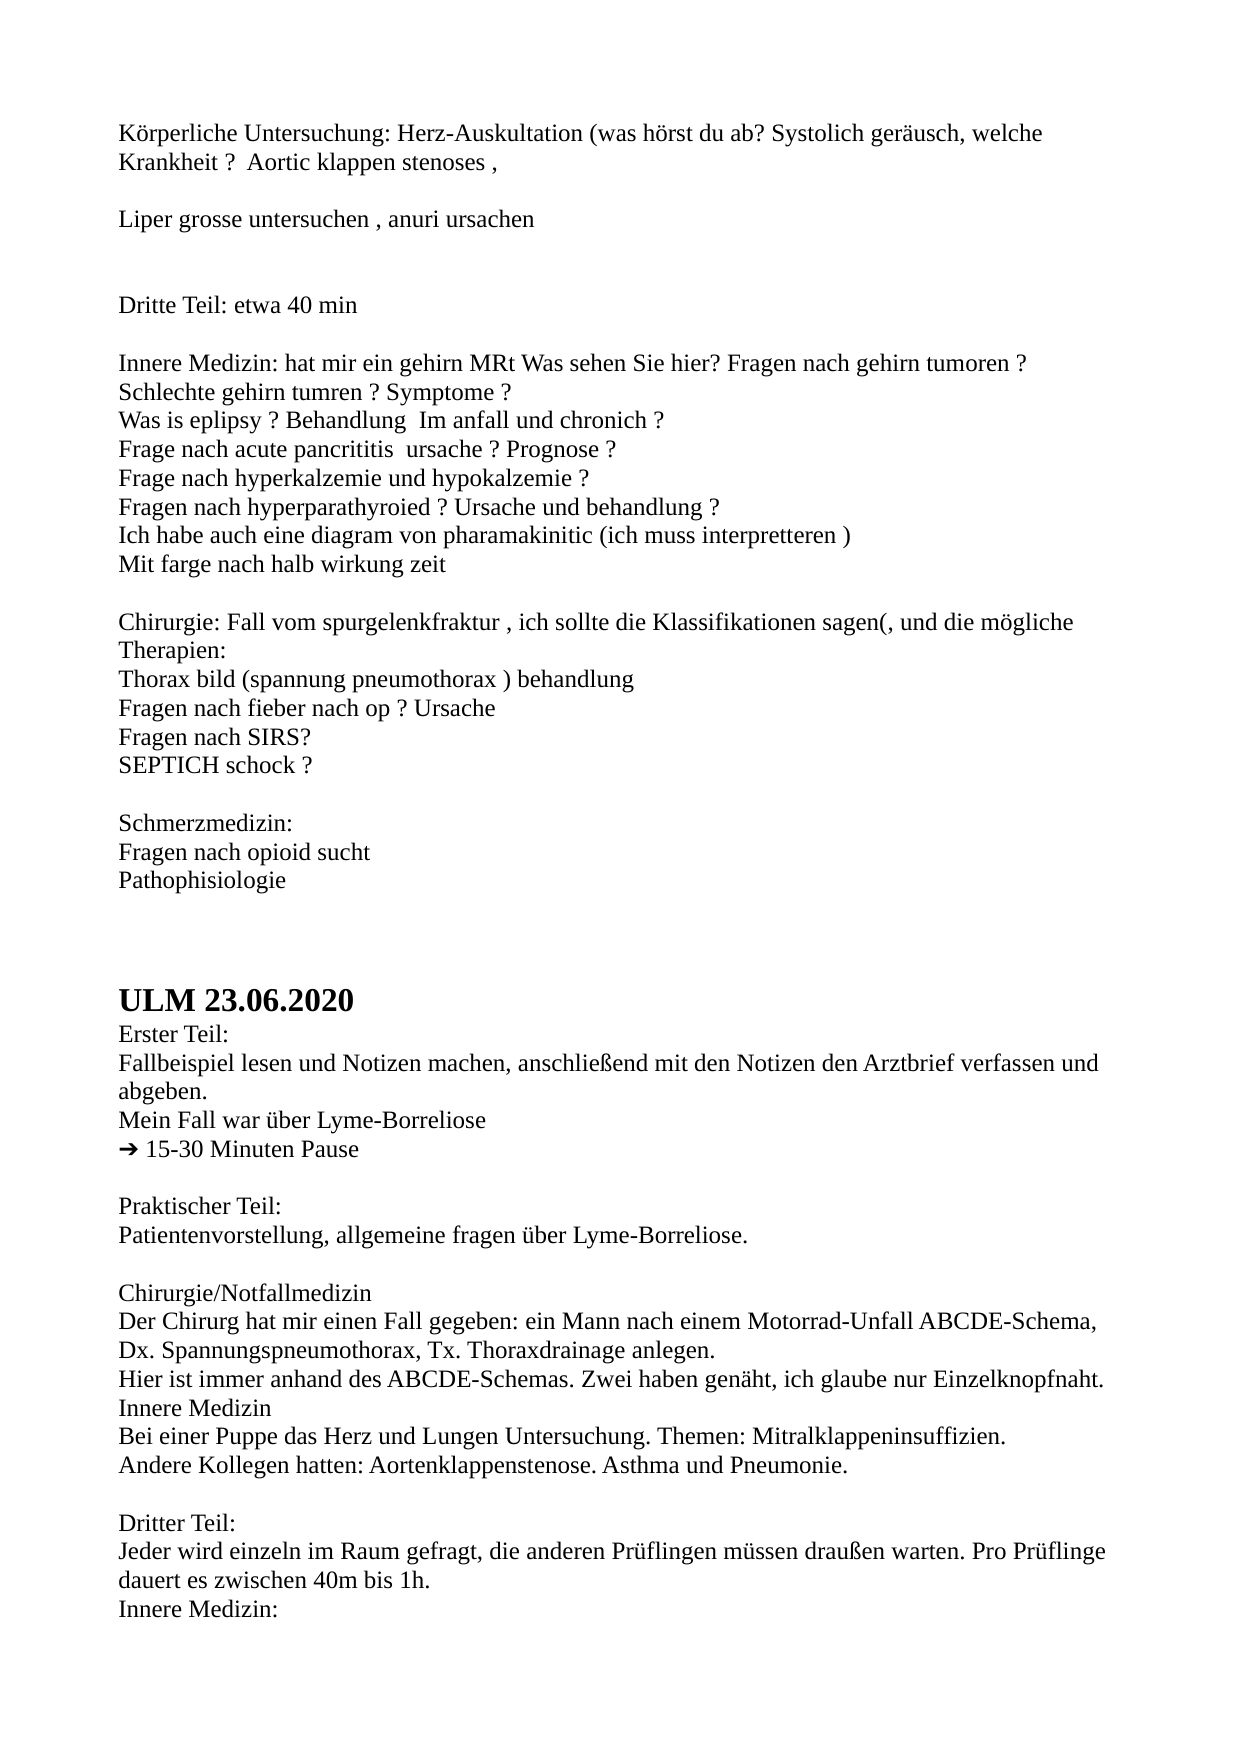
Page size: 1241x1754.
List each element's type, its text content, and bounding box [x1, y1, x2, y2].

text Chirurgie: Fall vom spurgelenkfraktur , ich sollte die Klassifikationen sagen(, und die mögliche Therapien: [118, 607, 1122, 664]
text Praktischer Teil: [118, 1191, 1122, 1220]
text SEPTICH schock ? [118, 751, 1122, 779]
text Dritter Teil: [118, 1508, 1122, 1536]
text Was is eplipsy ? Behandlung Im anfall und chronich ? [118, 406, 1122, 434]
text Fallbeispiel lesen und Notizen machen, anschließend mit den Notizen den Arztbrief verfassen und abgeben. [118, 1048, 1122, 1105]
text Fragen nach fieber nach op ? Ursache [118, 693, 1122, 722]
text Ich habe auch eine diagram von pharamakinitic (ich muss interpretteren ) [118, 521, 1122, 549]
text Innere Medizin: hat mir ein gehirn MRt Was sehen Sie hier? Fragen nach gehirn tumoren ? Schlechte gehirn tumren ? Symptome ? [118, 348, 1122, 406]
text Innere Medizin [118, 1393, 1122, 1421]
text Dritte Teil: etwa 40 min [118, 291, 1122, 319]
text Liper grosse untersuchen , anuri ursachen [118, 204, 1122, 233]
text Erster Teil: [118, 1019, 1122, 1048]
text Mein Fall war über Lyme-Borreliose [118, 1105, 1122, 1134]
text ➔ 15-30 Minuten Pause [118, 1134, 1122, 1163]
text Fragen nach SIRS? [118, 722, 1122, 751]
text ULM 23.06.2020 [118, 981, 1122, 1019]
text Hier ist immer anhand des ABCDE-Schemas. Zwei haben genäht, ich glaube nur Einzelknopfnaht. [118, 1364, 1122, 1393]
text Pathophisiologie [118, 866, 1122, 894]
text Frage nach hyperkalzemie und hypokalzemie ? [118, 463, 1122, 492]
text Fragen nach hyperparathyroied ? Ursache und behandlung ? [118, 492, 1122, 521]
text Andere Kollegen hatten: Aortenklappenstenose. Asthma und Pneumonie. [118, 1450, 1122, 1479]
text Körperliche Untersuchung: Herz-Auskultation (was hörst du ab? Systolich geräusch, welche Krankheit ? Aortic klappen stenoses , [118, 118, 1122, 176]
text Der Chirurg hat mir einen Fall gegeben: ein Mann nach einem Motorrad-Unfall ABCDE-Schema, Dx. Spannungspneumothorax, Tx. Thoraxdrainage anlegen. [118, 1306, 1122, 1364]
text Chirurgie/Notfallmedizin [118, 1278, 1122, 1306]
text Bei einer Puppe das Herz und Lungen Untersuchung. Themen: Mitralklappeninsuffizien. [118, 1421, 1122, 1450]
text Mit farge nach halb wirkung zeit [118, 549, 1122, 578]
text Jeder wird einzeln im Raum gefragt, die anderen Prüflingen müssen draußen warten. Pro Prüflinge dauert es zwischen 40m bis 1h. [118, 1536, 1122, 1594]
text Fragen nach opioid sucht [118, 837, 1122, 866]
text Frage nach acute pancrititis ursache ? Prognose ? [118, 434, 1122, 463]
text Thorax bild (spannung pneumothorax ) behandlung [118, 664, 1122, 693]
text Patientenvorstellung, allgemeine fragen über Lyme-Borreliose. [118, 1220, 1122, 1249]
text Schmerzmedizin: [118, 808, 1122, 837]
text Innere Medizin: [118, 1594, 1122, 1623]
